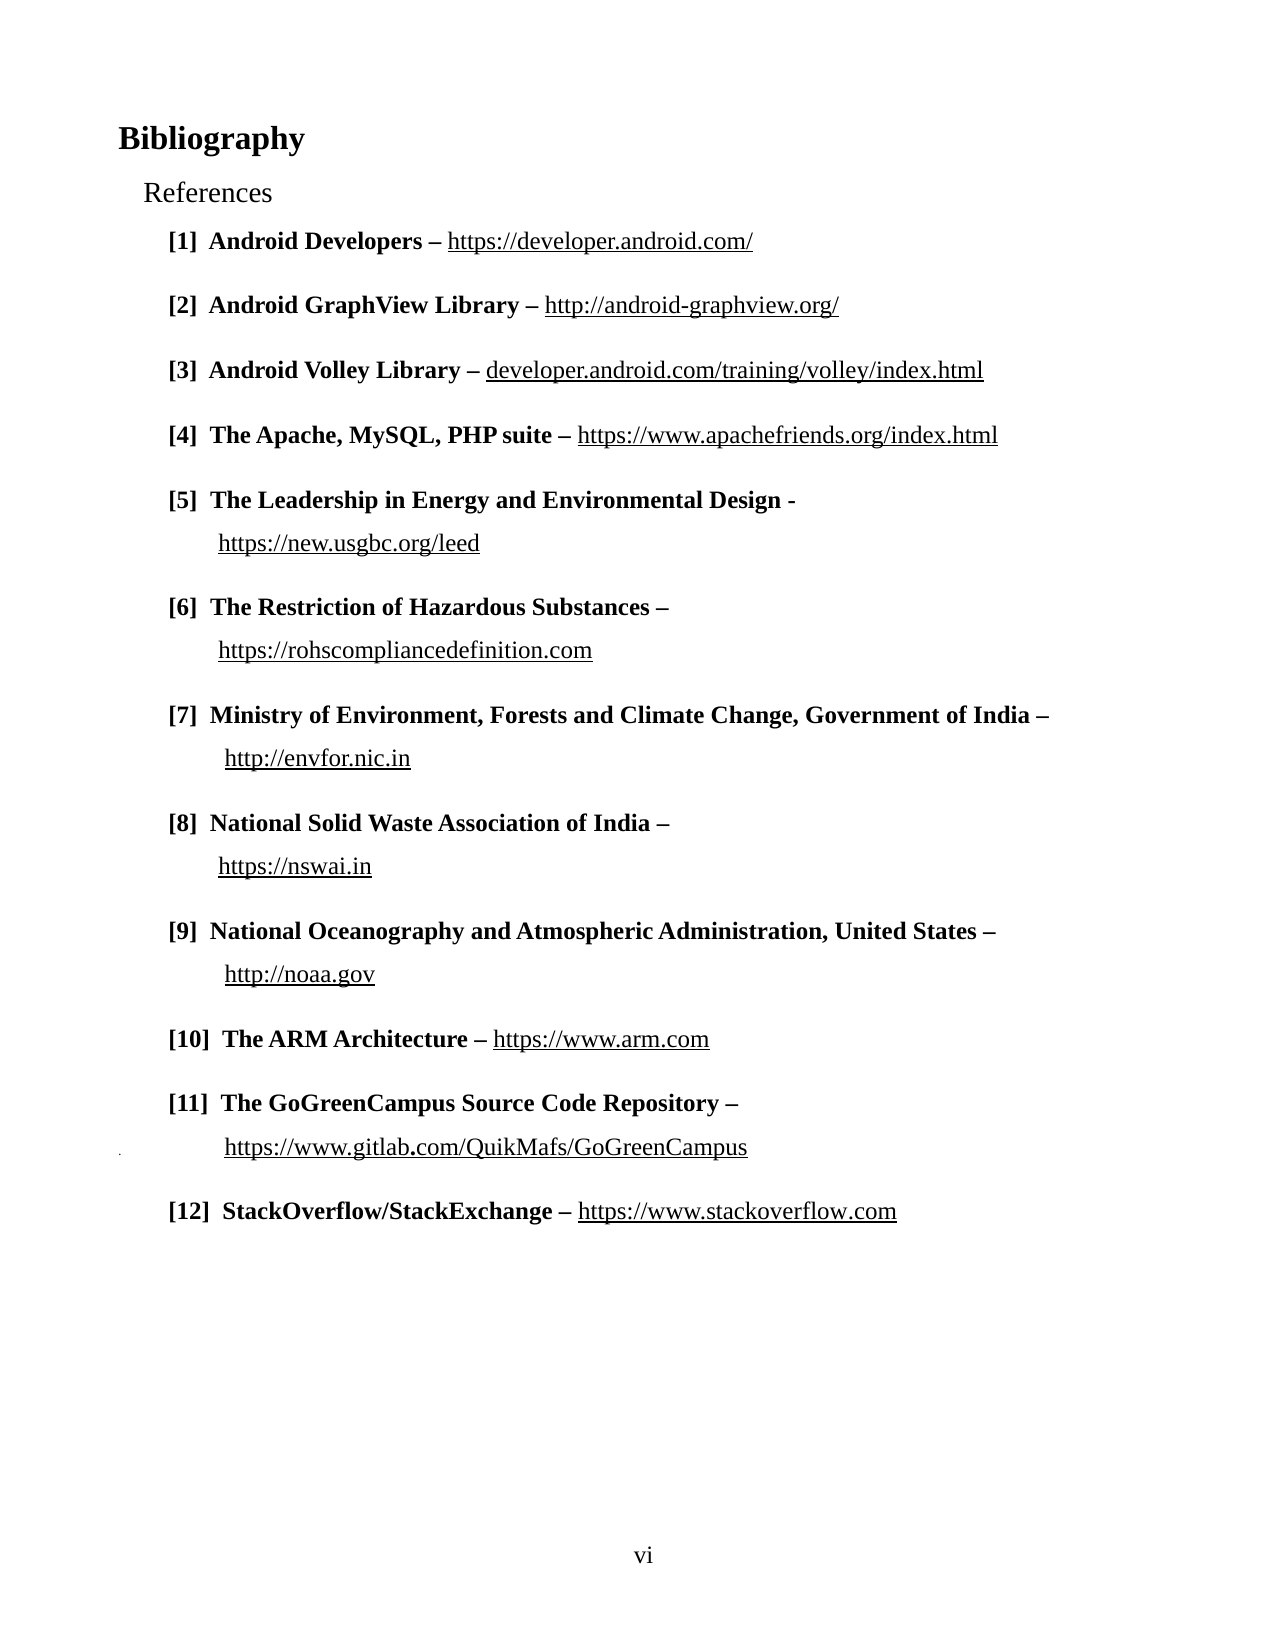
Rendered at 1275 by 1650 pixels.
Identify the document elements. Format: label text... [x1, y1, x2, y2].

text [2] Android GraphView Library – http://android-graphview.org/ [118, 291, 1157, 319]
text References [118, 176, 1157, 209]
text Bibliography [118, 118, 1157, 156]
text [6] The Restriction of Hazardous Substances – https://rohscompliancedefinition.com [118, 592, 1157, 664]
text [11] The GoGreenCampus Source Code Repository – . https://www.gitlab.com/QuikMafs/GoGreenCampus [118, 1088, 1157, 1160]
text [8] National Solid Waste Association of India – https://nswai.in [118, 808, 1157, 880]
text http://envfor.nic.in [118, 743, 1157, 772]
text [4] The Apache, MySQL, PHP suite – https://www.apachefriends.org/index.html [118, 420, 1157, 449]
text [1] Android Developers – https://developer.android.com/ [118, 226, 1157, 255]
text [12] StackOverflow/StackExchange – https://www.stackoverflow.com [118, 1196, 1157, 1225]
text [7] Ministry of Environment, Forests and Climate Change, Government of India – [118, 700, 1157, 729]
text [9] National Oceanography and Atmospheric Administration, United States – [118, 916, 1157, 945]
text [5] The Leadership in Energy and Environmental Design - https://new.usgbc.org/leed [118, 485, 1157, 557]
text [10] The ARM Architecture – https://www.arm.com [118, 1024, 1157, 1052]
text [3] Android Volley Library – developer.android.com/training/volley/index.html [118, 355, 1157, 384]
text http://noaa.gov [118, 959, 1157, 988]
